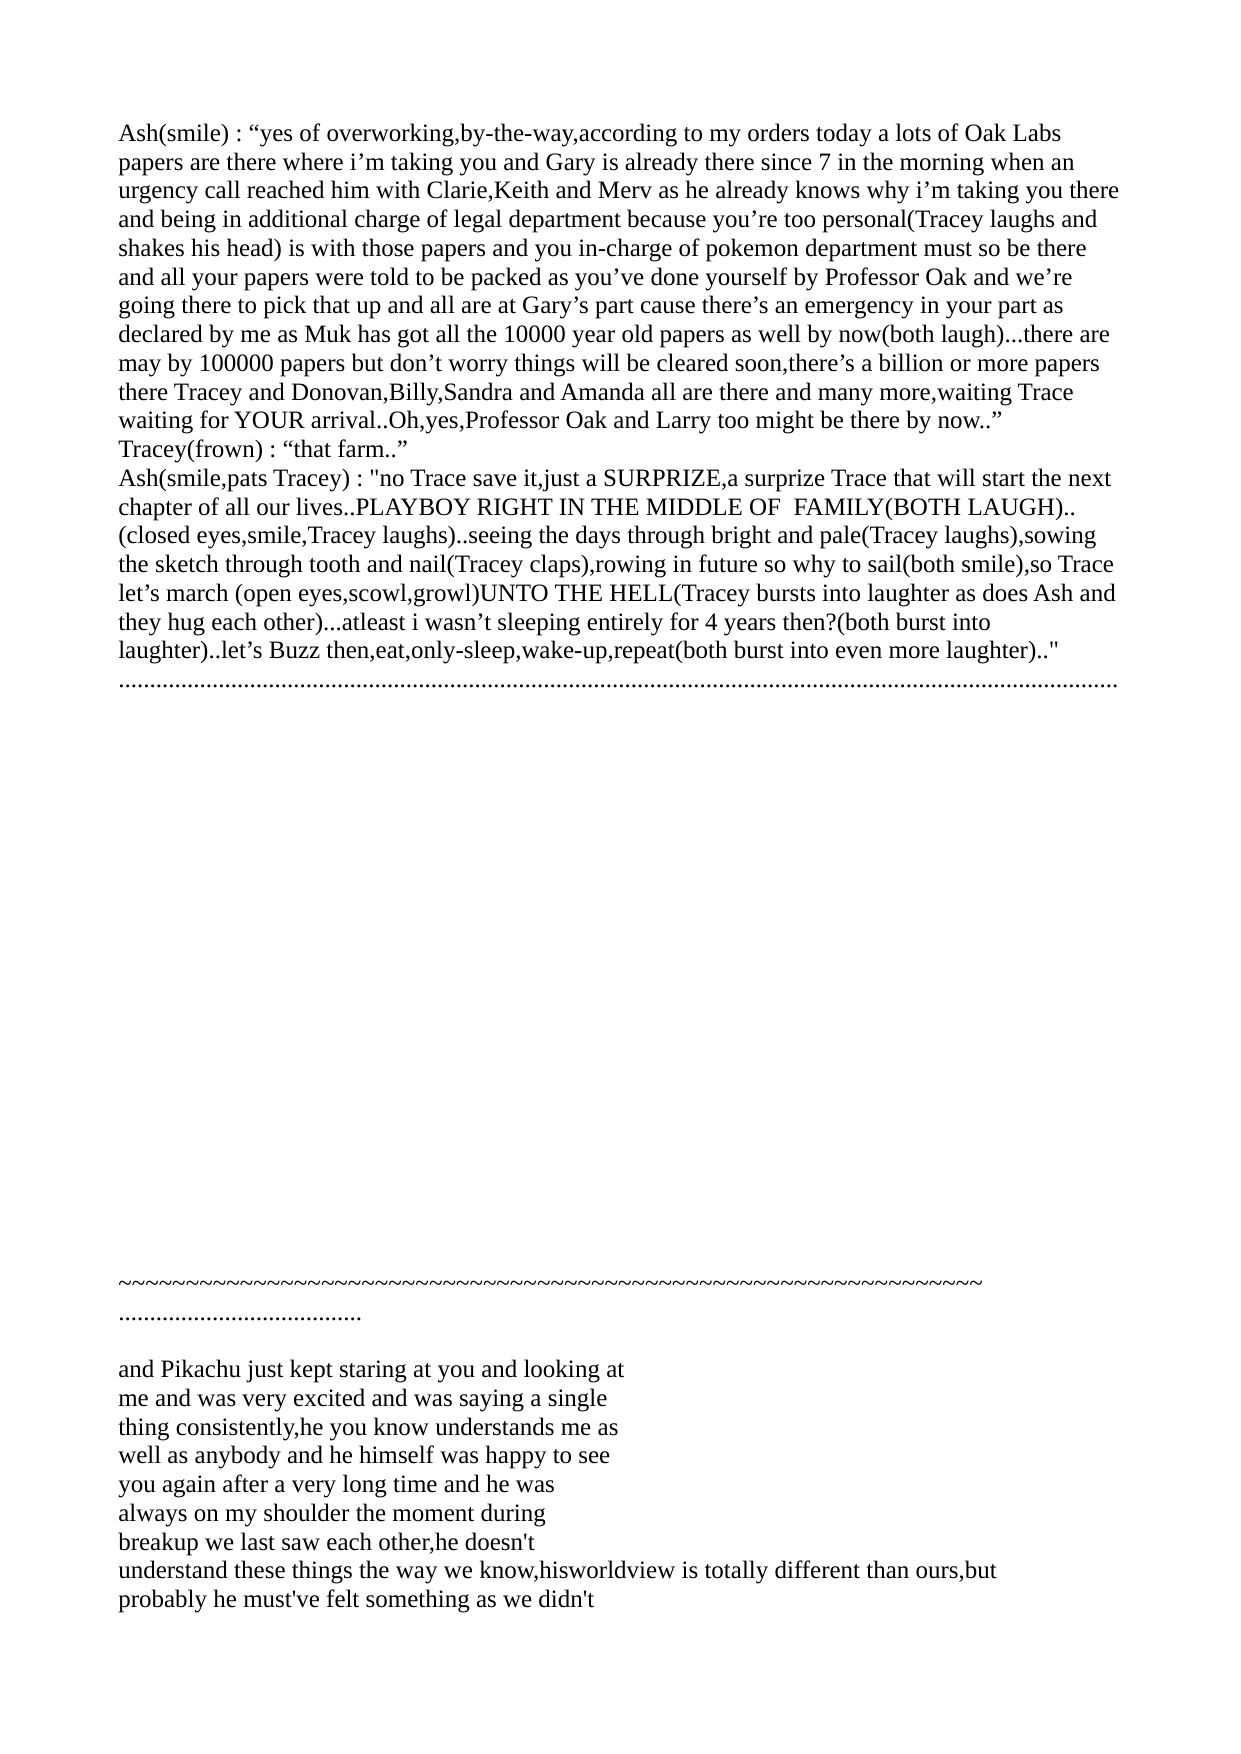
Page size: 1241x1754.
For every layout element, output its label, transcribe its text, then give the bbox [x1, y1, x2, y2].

text Ash(smile) : “yes of overworking,by-the-way,according to my orders today a lots of Oak Labs papers are there where i’m taking you and Gary is already there since 7 in the morning when an urgency call reached him with Clarie,Keith and Merv as he already knows why i’m taking you there and being in additional charge of legal department because you’re too personal(Tracey laughs and shakes his head) is with those papers and you in-charge of pokemon department must so be there and all your papers were told to be packed as you’ve done yourself by Professor Oak and we’re going there to pick that up and all are at Gary’s part cause there’s an emergency in your part as declared by me as Muk has got all the 10000 year old papers as well by now(both laugh)...there are may by 100000 papers but don’t worry things will be cleared soon,there’s a billion or more papers there Tracey and Donovan,Billy,Sandra and Amanda all are there and many more,waiting Trace waiting for YOUR arrival..Oh,yes,Professor Oak and Larry too might be there by now..” [118, 118, 1122, 434]
text probably he must've felt something as we didn't [118, 1584, 1122, 1613]
text well as anybody and he himself was happy to see [118, 1441, 1122, 1469]
text always on my shoulder the moment during [118, 1498, 1122, 1527]
text thing consistently,he you know understands me as [118, 1412, 1122, 1441]
text Tracey(frown) : “that farm..” [118, 434, 1122, 463]
text ~~~~~~~~~~~~~~~~~~~~~~~~~~~~~~~~~~~~~~~~~~~~~~~~~~~~~~~~~~~~~~~~ [118, 1268, 1122, 1297]
text and Pikachu just kept staring at you and looking at [118, 1354, 1122, 1383]
text ....................................... [118, 1297, 1122, 1326]
text you again after a very long time and he was [118, 1469, 1122, 1498]
text understand these things the way we know,hisworldview is totally different than ours,but [118, 1556, 1122, 1584]
text me and was very excited and was saying a single [118, 1383, 1122, 1412]
text breakup we last saw each other,he doesn't [118, 1527, 1122, 1556]
text ................................................................................................................................................................ [118, 664, 1122, 693]
text Ash(smile,pats Tracey) : "no Trace save it,just a SURPRIZE,a surprize Trace that will start the next chapter of all our lives..PLAYBOY RIGHT IN THE MIDDLE OF FAMILY(BOTH LAUGH)..(closed eyes,smile,Tracey laughs)..seeing the days through bright and pale(Tracey laughs),sowing the sketch through tooth and nail(Tracey claps),rowing in future so why to sail(both smile),so Trace let’s march (open eyes,scowl,growl)UNTO THE HELL(Tracey bursts into laughter as does Ash and they hug each other)...atleast i wasn’t sleeping entirely for 4 years then?(both burst into laughter)..let’s Buzz then,eat,only-sleep,wake-up,repeat(both burst into even more laughter).." [118, 463, 1122, 664]
